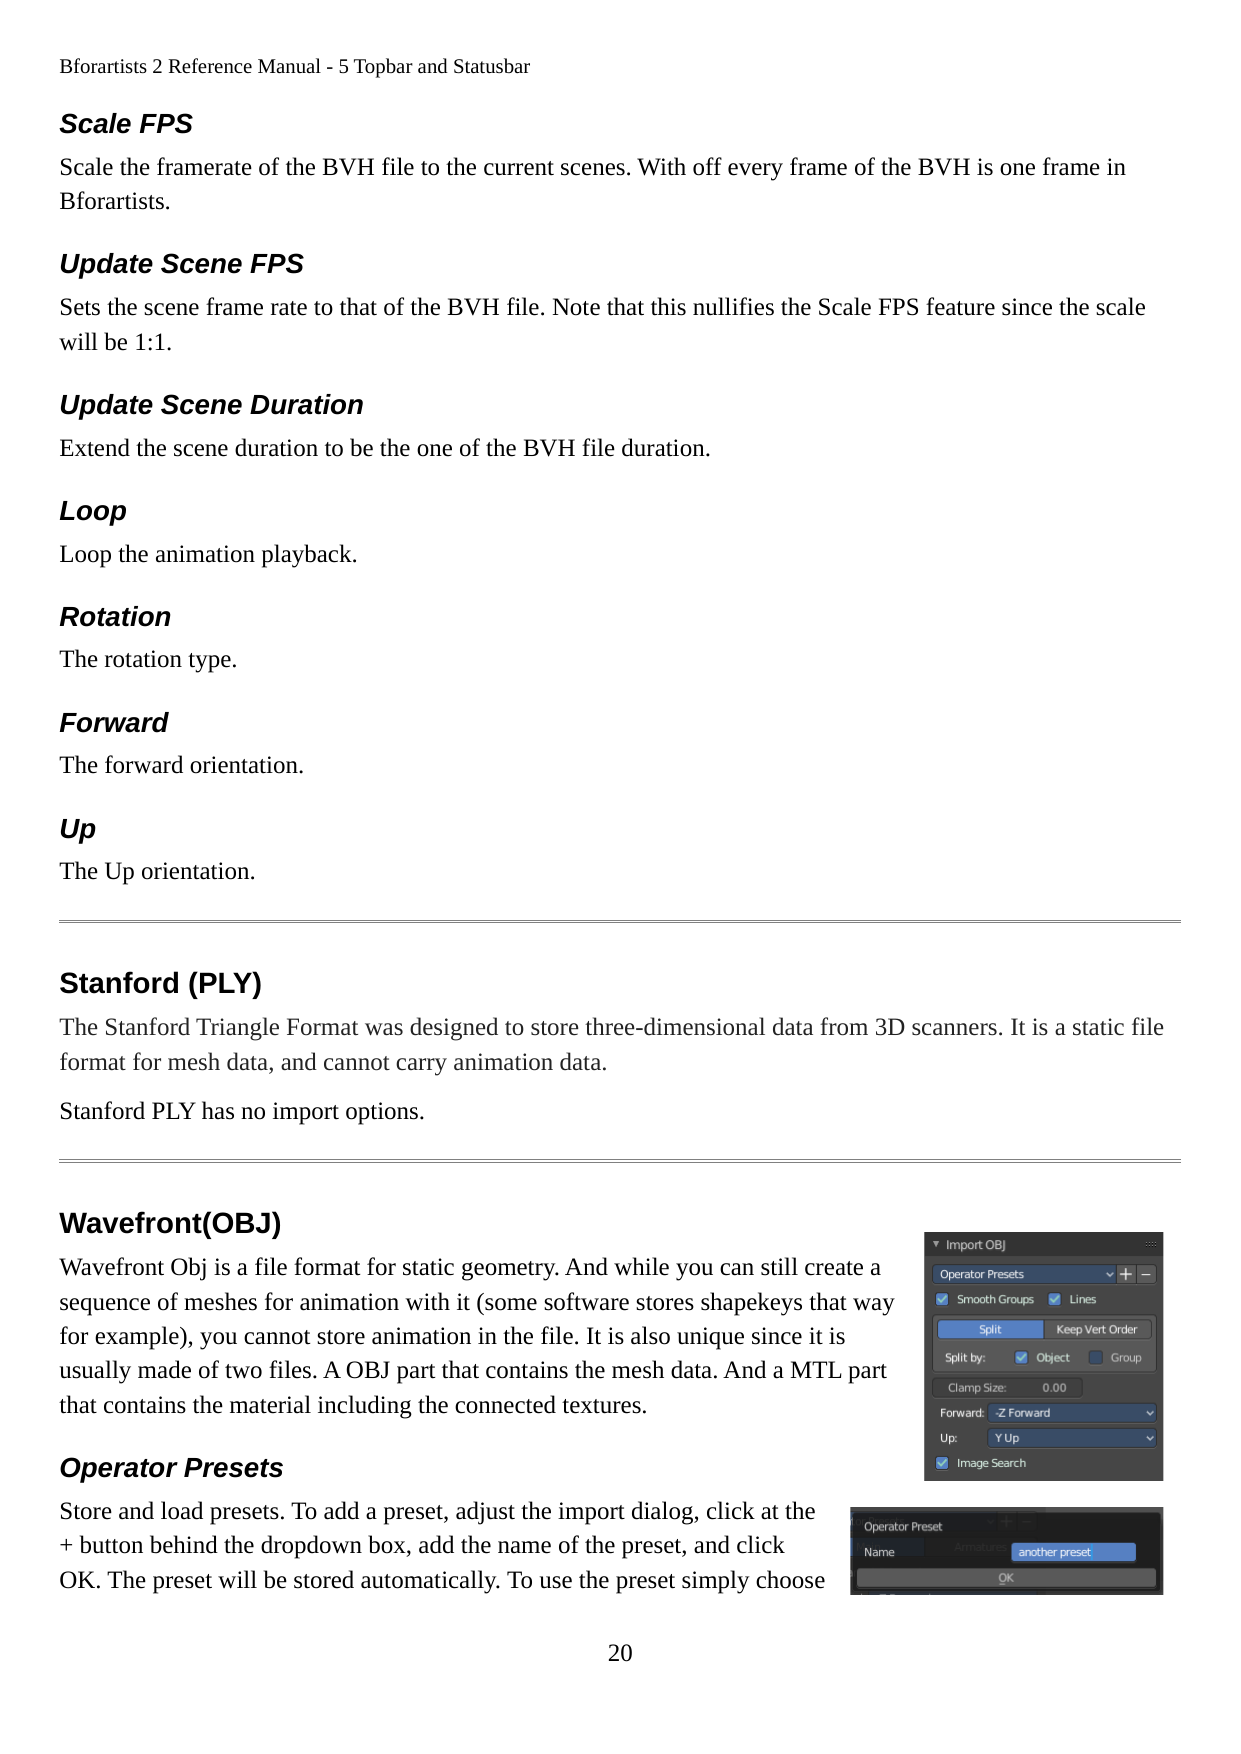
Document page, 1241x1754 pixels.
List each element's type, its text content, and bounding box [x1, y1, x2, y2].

text Store and load presets. To add a preset, adjust the import dialog, click at the + button behind the dropdown box, add the name of the preset, and click OK. The preset will be stored automatically. To use the preset simply choose [59, 1496, 1181, 1594]
subtitle Scale FPS [59, 107, 1181, 139]
subtitle Wavefront(OBJ) [59, 1206, 1181, 1239]
text The Stanford Triangle Format was designed to store three-dimensional data from 3D scanners. It is a static file format for mesh data, and cannot carry animation data. [59, 1012, 1181, 1076]
subtitle Up [59, 812, 1181, 844]
subtitle Rotation [59, 600, 1181, 632]
text The rotation type. [59, 644, 1181, 673]
text Loop the animation playback. [59, 539, 1181, 567]
text Stanford PLY has no import options. [59, 1096, 1181, 1125]
subtitle Forward [59, 706, 1181, 738]
subtitle Loop [59, 494, 1181, 526]
text The forward orientation. [59, 751, 1181, 779]
text Scale the framerate of the BVH file to the current scenes. With off every frame of the BVH is one frame in Bforartists. [59, 152, 1181, 215]
subtitle Update Scene FPS [59, 248, 1181, 280]
text Sets the scene frame rate to that of the BVH file. Note that this nullifies the Scale FPS feature since the scale will be 1:1. [59, 292, 1181, 356]
text Extend the scene duration to be the one of the BVH file duration. [59, 433, 1181, 461]
subtitle Stanford (PLY) [59, 966, 1181, 1000]
text The Up orientation. [59, 856, 1181, 885]
subtitle Update Scene Duration [59, 388, 1181, 420]
picture [924, 1232, 1164, 1481]
picture [850, 1507, 1164, 1595]
subtitle Operator Presets [59, 1452, 1181, 1483]
text Wavefront Obj is a file format for static geometry. And while you can still create a sequence of meshes for animation with it (some software stores shapekeys that way for example), you cannot store animation in the file. It is also unique since it is usually made of two files. A OBJ part that contains the mesh data. And a MTL part that contains the material including the connected textures. [59, 1252, 924, 1419]
